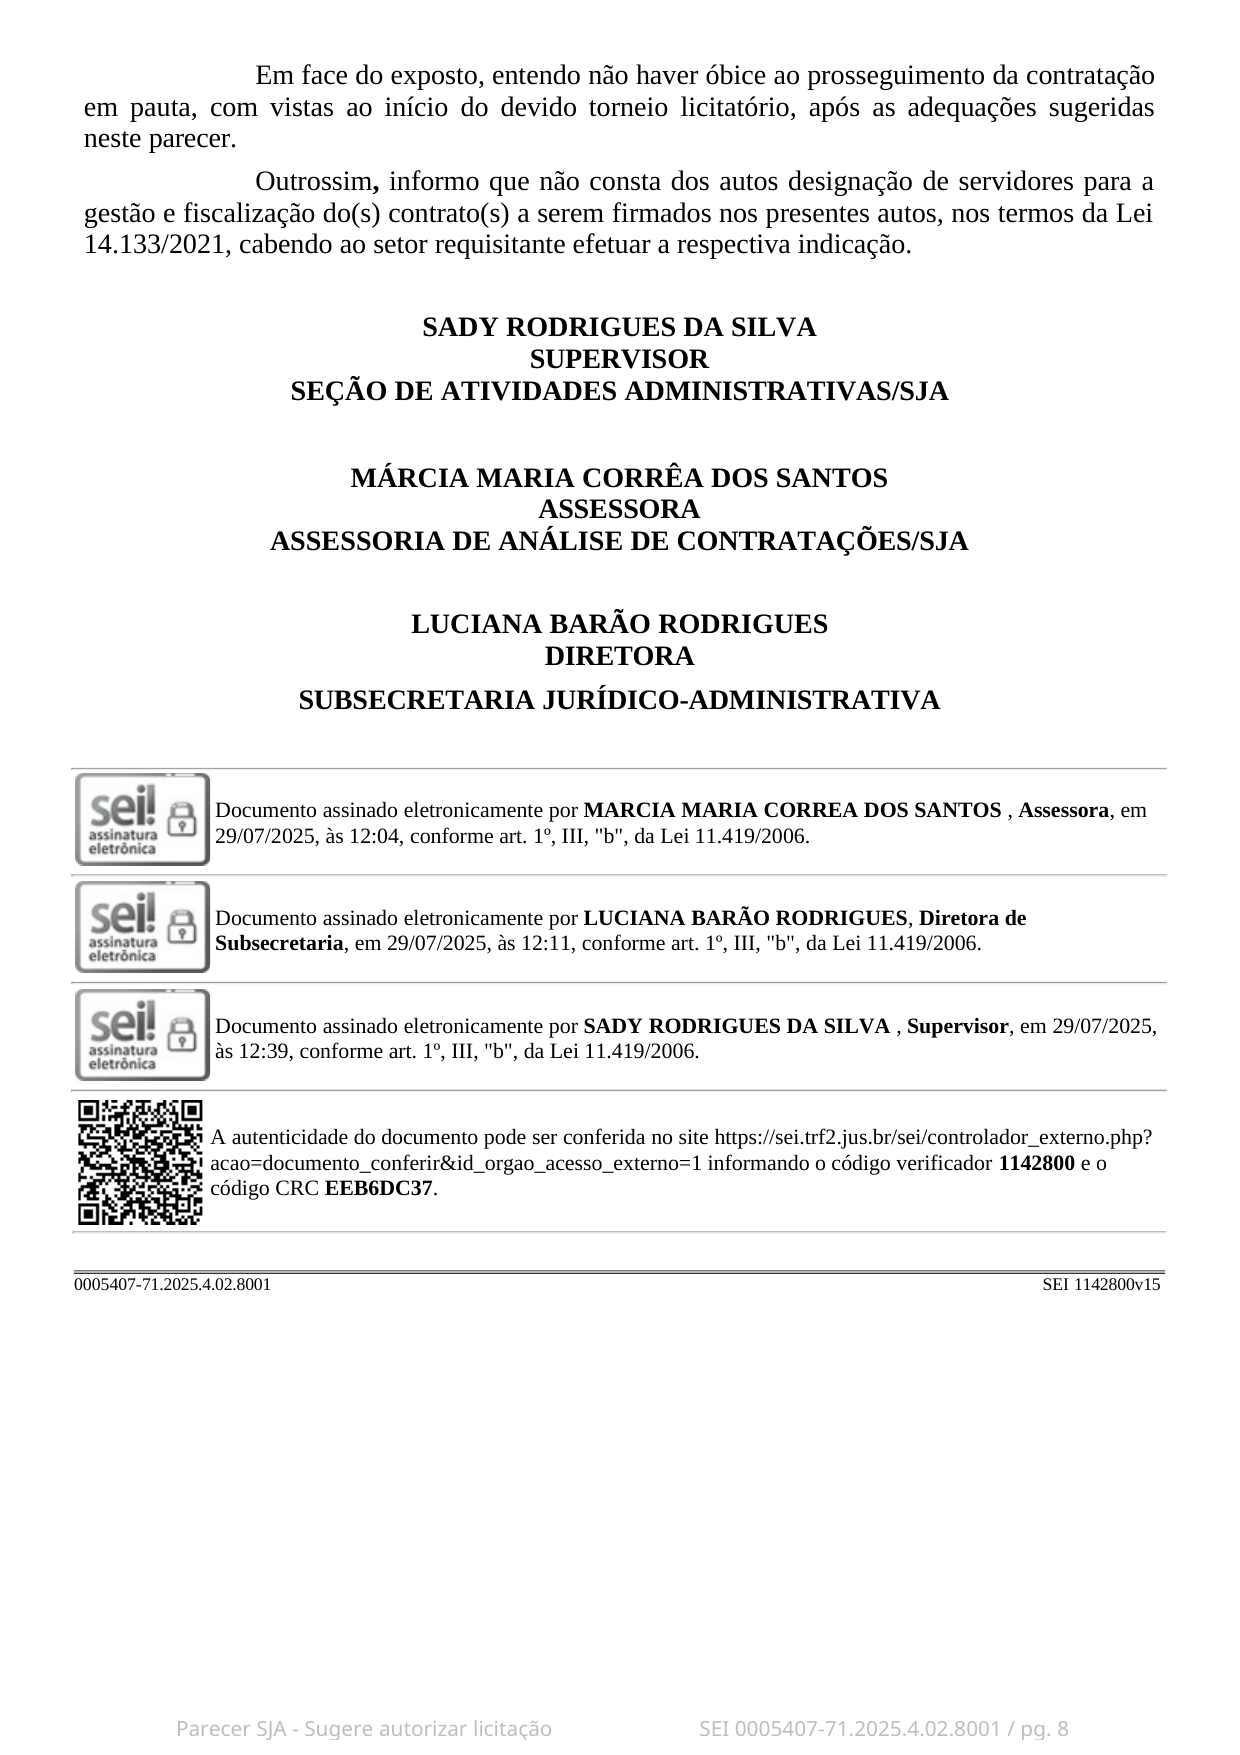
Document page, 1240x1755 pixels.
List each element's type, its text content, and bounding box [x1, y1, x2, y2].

text Documento assinado eletronicamente por SADY RODRIGUES DA SILVA , Supervisor, em 29/07/2025, às 12:39, conforme art. 1º, III, "b", da Lei 11.419/2006. [215, 1013, 1163, 1063]
text SUBSECRETARIA JURÍDICO-ADMINISTRATIVA [59, 683, 1180, 716]
text MÁRCIA MARIA CORRÊA DOS SANTOS ASSESSORA [340, 462, 899, 525]
text Documento assinado eletronicamente por LUCIANA BARÃO RODRIGUES, Diretora de Subsecretaria, em 29/07/2025, às 12:11, conforme art. 1º, III, "b", da Lei 11.419/2006. [215, 905, 1056, 956]
text 0005407-71.2025.4.02.8001 SEI 1142800v15 [74, 1264, 1181, 1294]
text A autenticidade do documento pode ser conferida no site https://sei.trf2.jus.br/sei/controlador_externo.php? acao=documento_conferir&id_orgao_acesso_externo=1 informando o código verificador 1142800 e o código CRC EEB6DC37. [210, 1124, 1163, 1200]
text LUCIANA BARÃO RODRIGUES DIRETORA [340, 609, 899, 672]
text SADY RODRIGUES DA SILVA SUPERVISOR [340, 312, 899, 374]
text Outrossim, informo que não consta dos autos designação de servidores para a gestão e fiscalização do(s) contrato(s) a serem firmados nos presentes autos, nos termos da Lei 14.133/2021, cabendo ao setor requisitante efetuar a respectiva indicação. [84, 165, 1156, 260]
text ASSESSORIA DE ANÁLISE DE CONTRATAÇÕES/SJA [59, 525, 1180, 557]
text Documento assinado eletronicamente por MARCIA MARIA CORREA DOS SANTOS , Assessora, em 29/07/2025, às 12:04, conforme art. 1º, III, "b", da Lei 11.419/2006. [215, 797, 1181, 848]
text SEÇÃO DE ATIVIDADES ADMINISTRATIVAS/SJA [59, 374, 1180, 406]
text Em face do exposto, entendo não haver óbice ao prosseguimento da contratação em pauta, com vistas ao início do devido torneio licitatório, após as adequações sugeridas neste parecer. [84, 59, 1156, 153]
